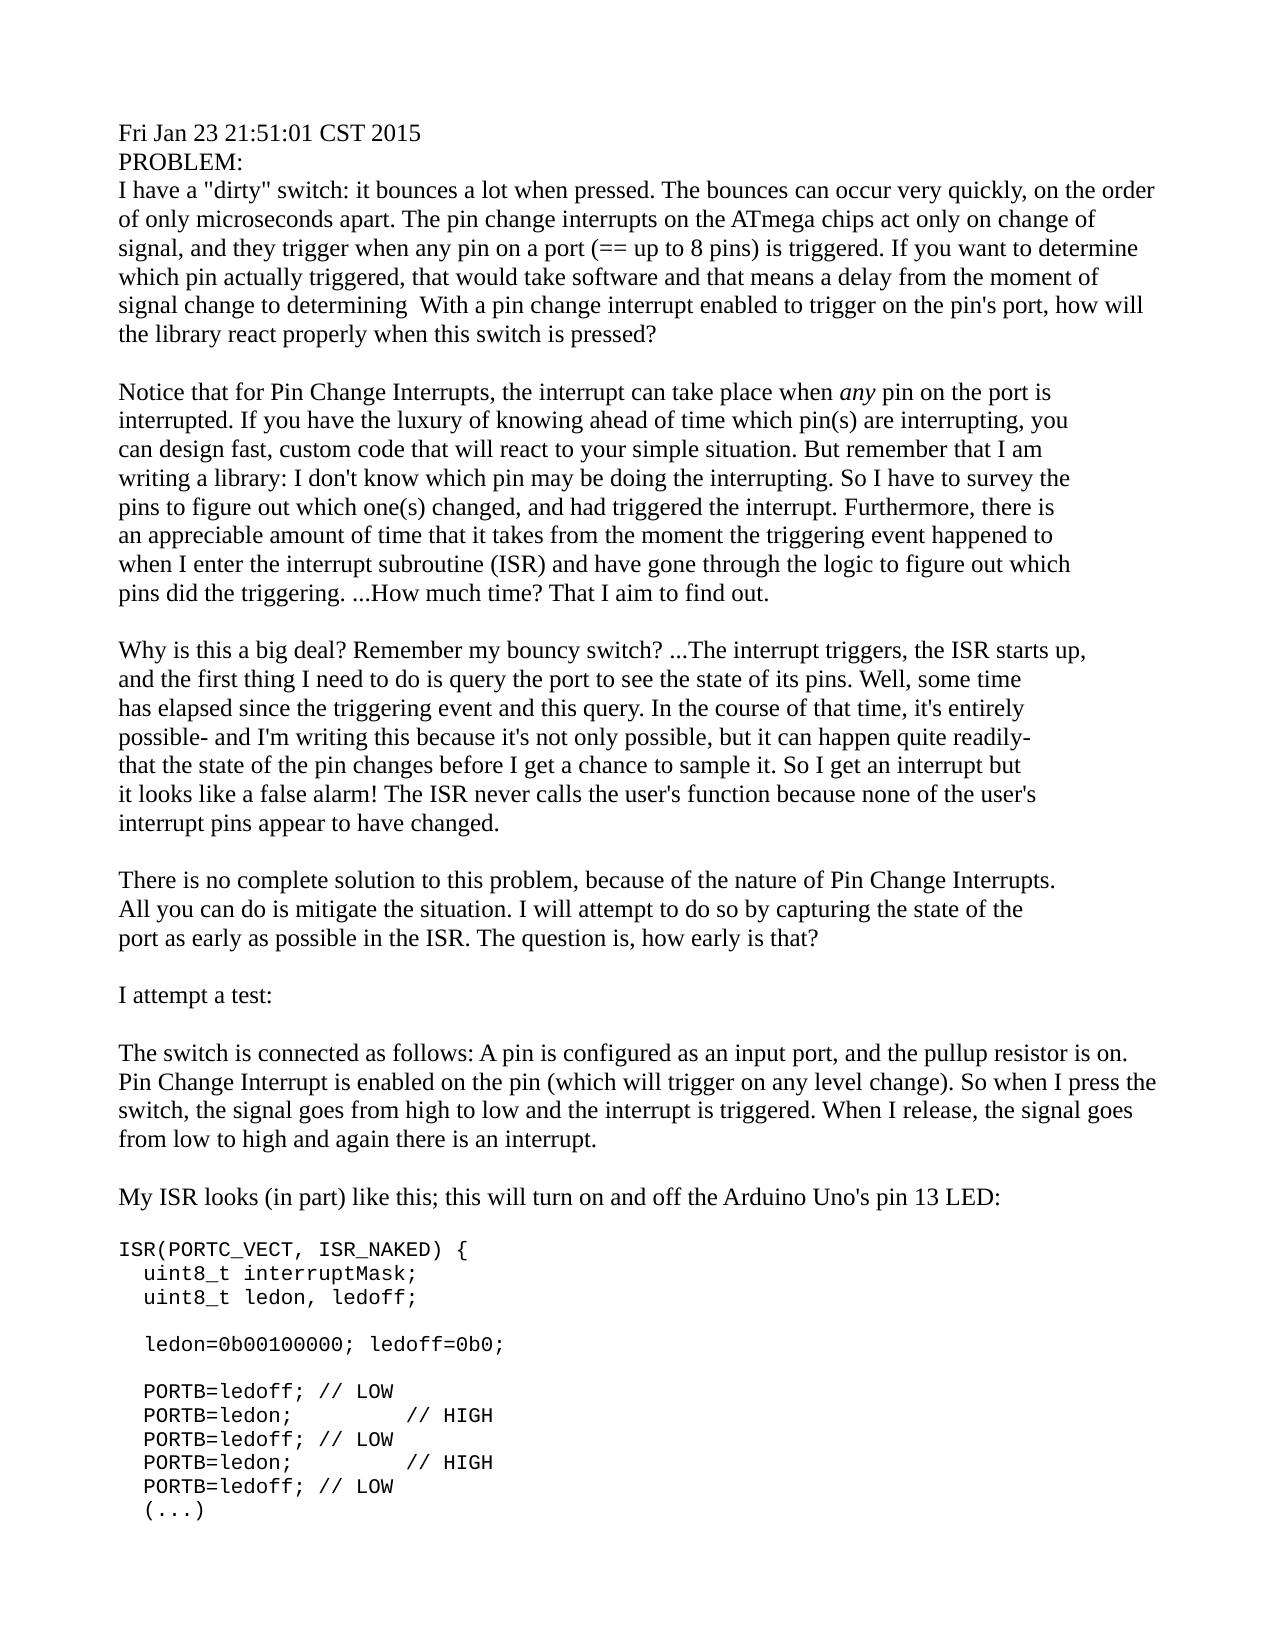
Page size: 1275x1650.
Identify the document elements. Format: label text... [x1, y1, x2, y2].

text PORTB=ledoff; // LOW [118, 1428, 1157, 1452]
text an appreciable amount of time that it takes from the moment the triggering event happened to [118, 521, 1157, 549]
text port as early as possible in the ISR. The question is, how early is that? [118, 923, 1157, 952]
text pins did the triggering. ...How much time? That I aim to find out. [118, 578, 1157, 607]
text PROBLEM: [118, 147, 1157, 176]
text The switch is connected as follows: A pin is configured as an input port, and the pullup resistor is on. Pin Change Interrupt is enabled on the pin (which will trigger on any level change). So when I press the switch, the signal goes from high to low and the interrupt is triggered. When I release, the signal goes from low to high and again there is an interrupt. [118, 1038, 1157, 1153]
text interrupt pins appear to have changed. [118, 808, 1157, 837]
text when I enter the interrupt subroutine (ISR) and have gone through the logic to figure out which [118, 549, 1157, 578]
text writing a library: I don't know which pin may be doing the interrupting. So I have to survey the [118, 463, 1157, 492]
text that the state of the pin changes before I get a chance to sample it. So I get an interrupt but [118, 751, 1157, 779]
text ISR(PORTC_VECT, ISR_NAKED) { [118, 1239, 1157, 1263]
text Notice that for Pin Change Interrupts, the interrupt can take place when any pin on the port is [118, 377, 1157, 406]
text Why is this a big deal? Remember my bouncy switch? ...The interrupt triggers, the ISR starts up, [118, 636, 1157, 664]
text can design fast, custom code that will react to your simple situation. But remember that I am [118, 434, 1157, 463]
text I have a "dirty" switch: it bounces a lot when pressed. The bounces can occur very quickly, on the order of only microseconds apart. The pin change interrupts on the ATmega chips act only on change of signal, and they trigger when any pin on a port (== up to 8 pins) is triggered. If you want to determine which pin actually triggered, that would take software and that means a delay from the moment of signal change to determining With a pin change interrupt enabled to trigger on the pin's port, how will the library react properly when this switch is pressed? [118, 176, 1157, 348]
text uint8_t interruptMask; [118, 1263, 1157, 1287]
text pins to figure out which one(s) changed, and had triggered the interrupt. Furthermore, there is [118, 492, 1157, 521]
text has elapsed since the triggering event and this query. In the course of that time, it's entirely [118, 693, 1157, 722]
text and the first thing I need to do is query the port to see the state of its pins. Well, some time [118, 664, 1157, 693]
text There is no complete solution to this problem, because of the nature of Pin Change Interrupts. [118, 866, 1157, 894]
text Fri Jan 23 21:51:01 CST 2015 [118, 118, 1157, 147]
text possible- and I'm writing this because it's not only possible, but it can happen quite readily- [118, 722, 1157, 751]
text I attempt a test: [118, 981, 1157, 1009]
text PORTB=ledon; // HIGH [118, 1405, 1157, 1428]
text All you can do is mitigate the situation. I will attempt to do so by capturing the state of the [118, 894, 1157, 923]
text ledon=0b00100000; ledoff=0b0; [118, 1334, 1157, 1358]
text PORTB=ledoff; // LOW [118, 1476, 1157, 1499]
text PORTB=ledon; // HIGH [118, 1452, 1157, 1476]
text PORTB=ledoff; // LOW [118, 1381, 1157, 1405]
text My ISR looks (in part) like this; this will turn on and off the Arduino Uno's pin 13 LED: [118, 1182, 1157, 1211]
text (...) [118, 1499, 1157, 1523]
text interrupted. If you have the luxury of knowing ahead of time which pin(s) are interrupting, you [118, 406, 1157, 434]
text uint8_t ledon, ledoff; [118, 1287, 1157, 1310]
text it looks like a false alarm! The ISR never calls the user's function because none of the user's [118, 779, 1157, 808]
